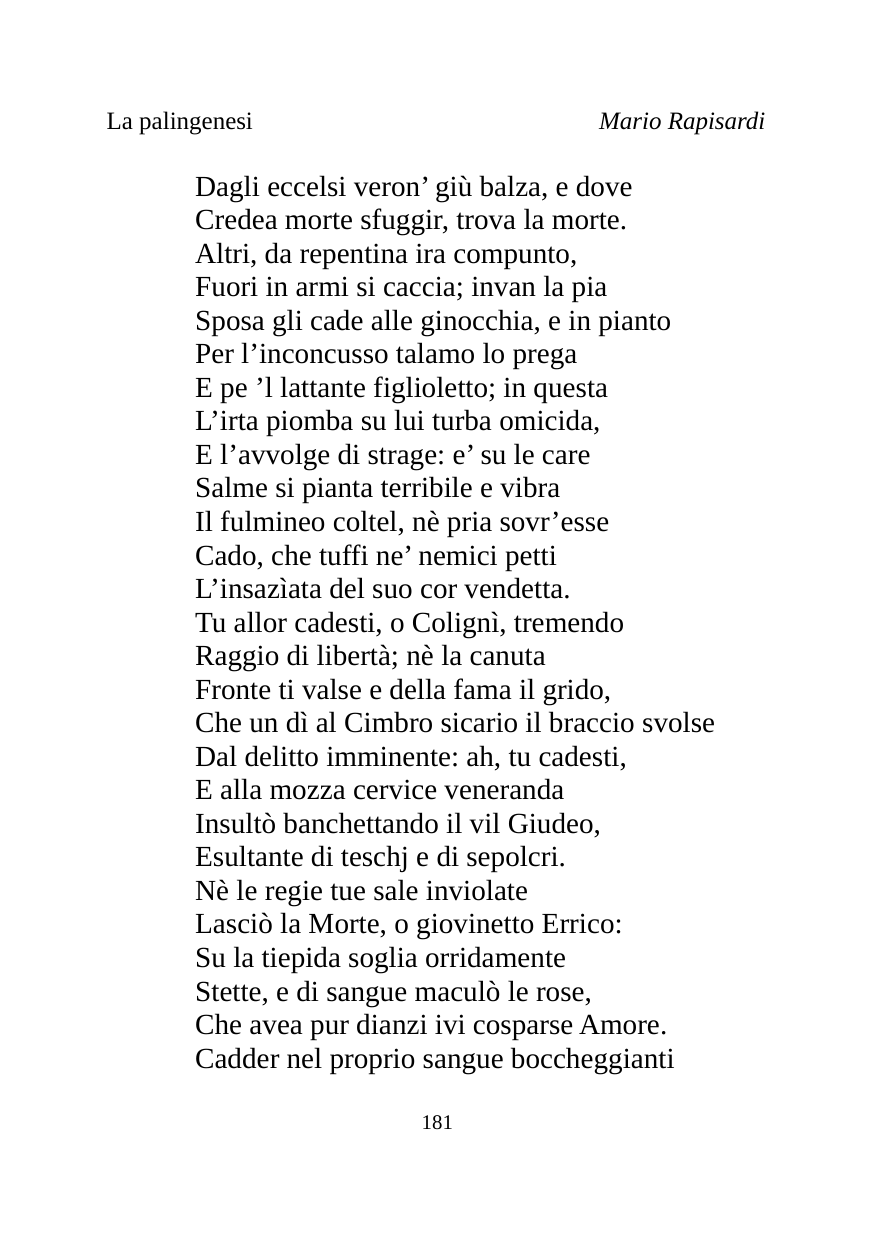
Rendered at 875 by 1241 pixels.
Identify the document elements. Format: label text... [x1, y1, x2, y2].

text Dagli eccelsi veron’ giù balza, e dove Credea morte sfuggir, trova la morte. Altri, da repentina ira compunto, Fuori in armi si caccia; invan la pia Sposa gli cade alle ginocchia, e in pianto Per l’inconcusso talamo lo prega E pe ’l lattante figlioletto; in questa L’irta piomba su lui turba omicida, E l’avvolge di strage: e’ su le care Salme si pianta terribile e vibra Il fulmineo coltel, nè pria sovr’esse Cado, che tuffi ne’ nemici petti L’insazìata del suo cor vendetta. Tu allor cadesti, o Colignì, tremendo Raggio di libertà; nè la canuta Fronte ti valse e della fama il grido, Che un dì al Cimbro sicario il braccio svolse Dal delitto imminente: ah, tu cadesti, E alla mozza cervice veneranda Insultò banchettando il vil Giudeo, Esultante di teschj e di sepolcri. Nè le regie tue sale inviolate Lasciò la Morte, o giovinetto Errico: Su la tiepida soglia orridamente Stette, e di sangue maculò le rose, Che avea pur dianzi ivi cosparse Amore. Cadder nel proprio sangue boccheggianti [195, 169, 768, 1074]
